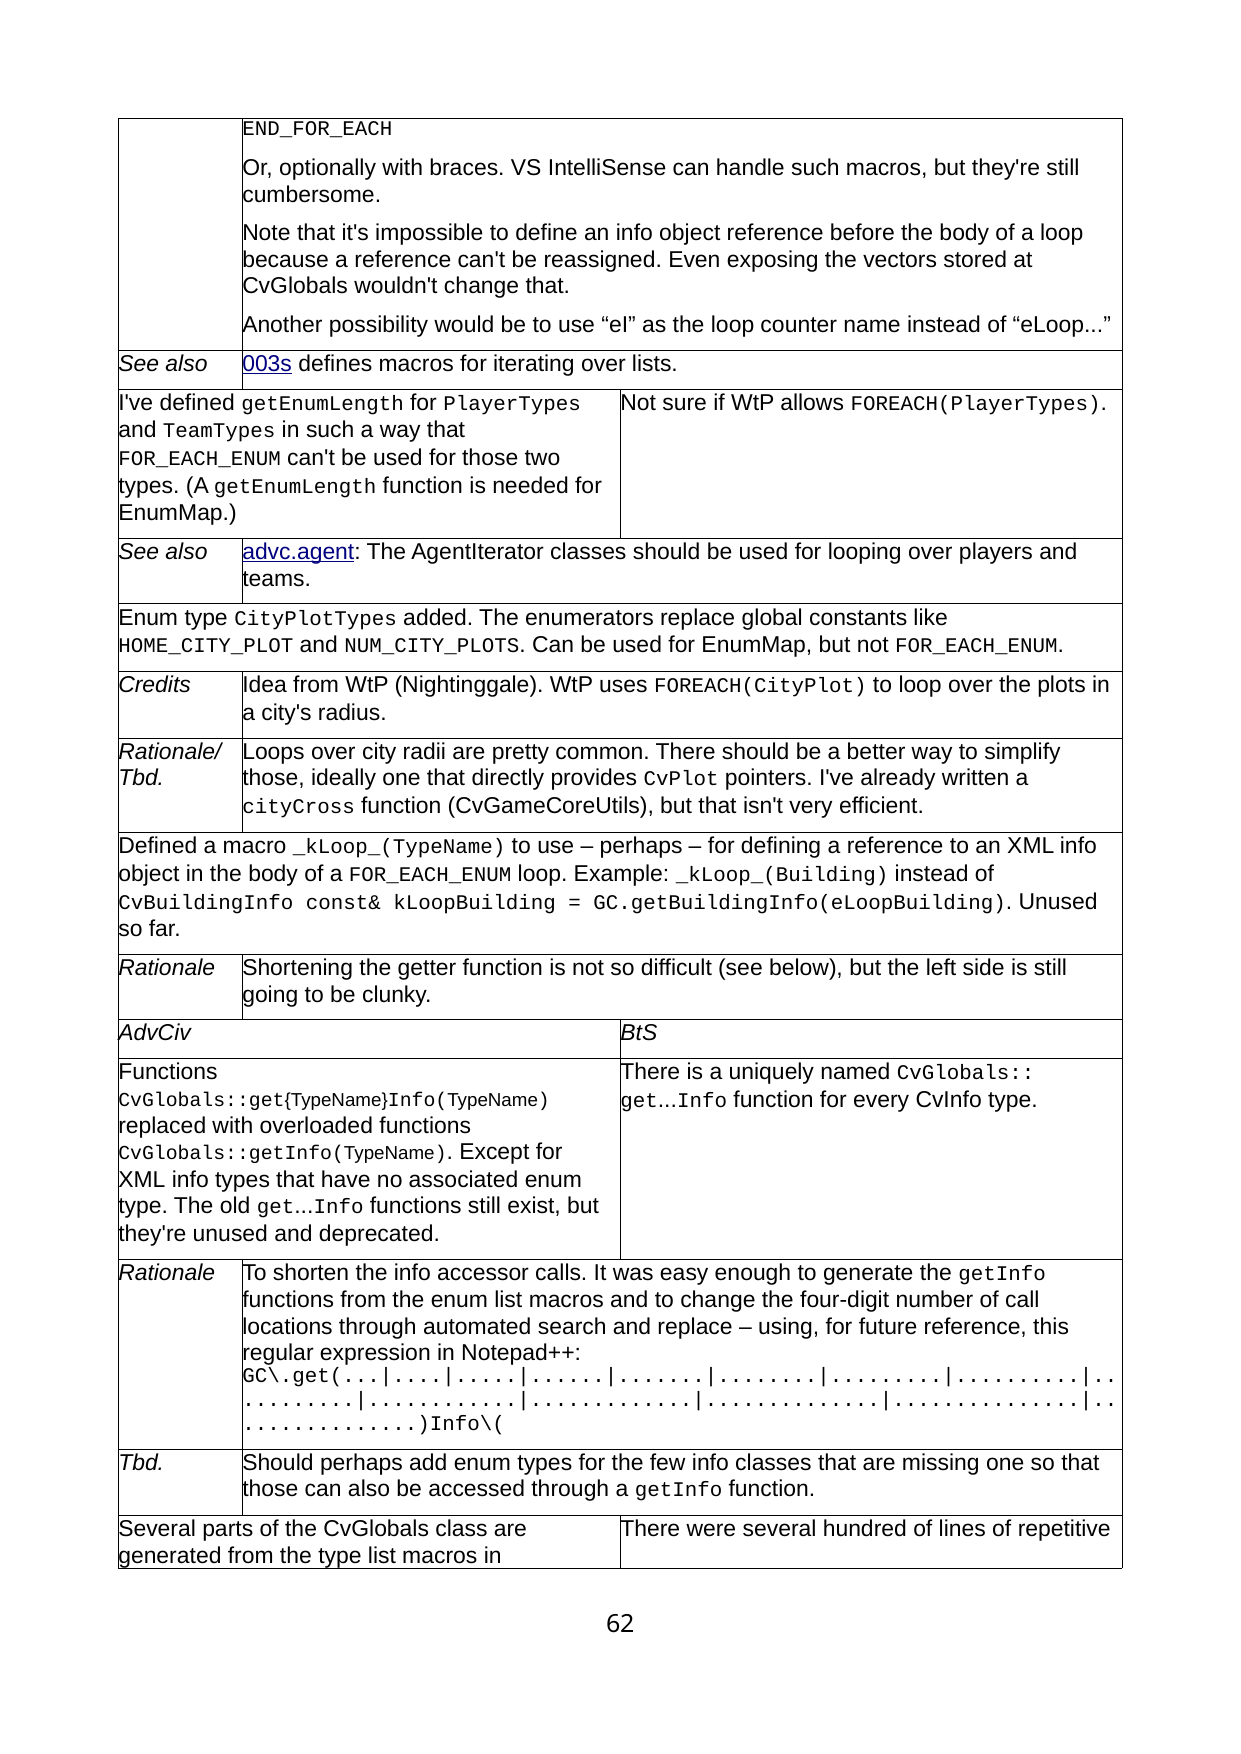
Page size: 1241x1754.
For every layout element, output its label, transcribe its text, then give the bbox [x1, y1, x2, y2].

table_cell Enum type CityPlotTypes added. The enumerators replace global constants like HOME_CITY_PLOT and NUM_CITY_PLOTS. Can be used for EnumMap, but not FOR_EACH_ENUM. [119, 604, 1122, 671]
table_cell There were several hundred of lines of repetitive [621, 1516, 1122, 1568]
table_cell I've defined getEnumLength for PlayerTypes and TeamTypes in such a way that FOR_EACH_ENUM can't be used for those two types. (A getEnumLength function is needed for EnumMap.) [119, 390, 620, 538]
table_cell Rationale [119, 955, 242, 1019]
table_cell Defined a macro _kLoop_(TypeName) to use – perhaps – for defining a reference to an XML info object in the body of a FOR_EACH_ENUM loop. Example: _kLoop_(Building) instead of CvBuildingInfo const& kLoopBuilding = GC.getBuildingInfo(eLoopBuilding). Unused so far. [119, 833, 1122, 954]
table_cell Should perhaps add enum types for the few info classes that are missing one so that those can also be accessed through a getInfo function. [243, 1450, 1122, 1515]
table_cell Rationale/ Tbd. [119, 739, 242, 832]
table_cell [119, 119, 242, 349]
table_cell See also [119, 539, 242, 603]
table_cell See also [119, 351, 242, 388]
table_cell 003s defines macros for iterating over lists. [243, 351, 1122, 388]
table_cell END_FOR_EACH Or, optionally with braces. VS IntelliSense can handle such macros, but they're still cumbersome. Note that it's impossible to define an info object reference before the body of a loop because a reference can't be reassigned. Even exposing the vectors stored at CvGlobals wouldn't change that. Another possibility would be to use “eI” as the loop counter name instead of “eLoop...” [243, 119, 1122, 349]
table_cell To shorten the info accessor calls. It was easy enough to generate the getInfo functions from the enum list macros and to change the four-digit number of call locations through automated search and replace – using, for future reference, this regular expression in Notepad++: GC\.get(...|....|.....|......|.......|........|.........|..........|...........|............|.............|..............|...............|................)Info\( [243, 1260, 1122, 1449]
table_cell Rationale [119, 1260, 242, 1449]
table_cell AdvCiv [119, 1020, 620, 1058]
table_cell Idea from WtP (Nightinggale). WtP uses FOREACH(CityPlot) to loop over the plots in a city's radius. [243, 672, 1122, 738]
table_cell BtS [621, 1020, 1122, 1058]
table_cell Tbd. [119, 1450, 242, 1515]
table_cell advc.agent: The AgentIterator classes should be used for looping over players and teams. [243, 539, 1122, 603]
table_cell Shortening the getter function is not so difficult (see below), but the left side is still going to be clunky. [243, 955, 1122, 1019]
table_cell Not sure if WtP allows FOREACH(PlayerTypes). [621, 390, 1122, 538]
table_cell Loops over city radii are pretty common. There should be a better way to simplify those, ideally one that directly provides CvPlot pointers. I've already written a cityCross function (CvGameCoreUtils), but that isn't very efficient. [243, 739, 1122, 832]
table_cell Functions CvGlobals::get{TypeName}Info(TypeName) replaced with overloaded functions CvGlobals::getInfo(TypeName). Except for XML info types that have no associated enum type. The old get...Info functions still exist, but they're unused and deprecated. [119, 1059, 620, 1258]
table_cell Several parts of the CvGlobals class are generated from the type list macros in [119, 1516, 620, 1568]
table_cell There is a uniquely named CvGlobals:: get...Info function for every CvInfo type. [621, 1059, 1122, 1258]
table_cell Credits [119, 672, 242, 738]
